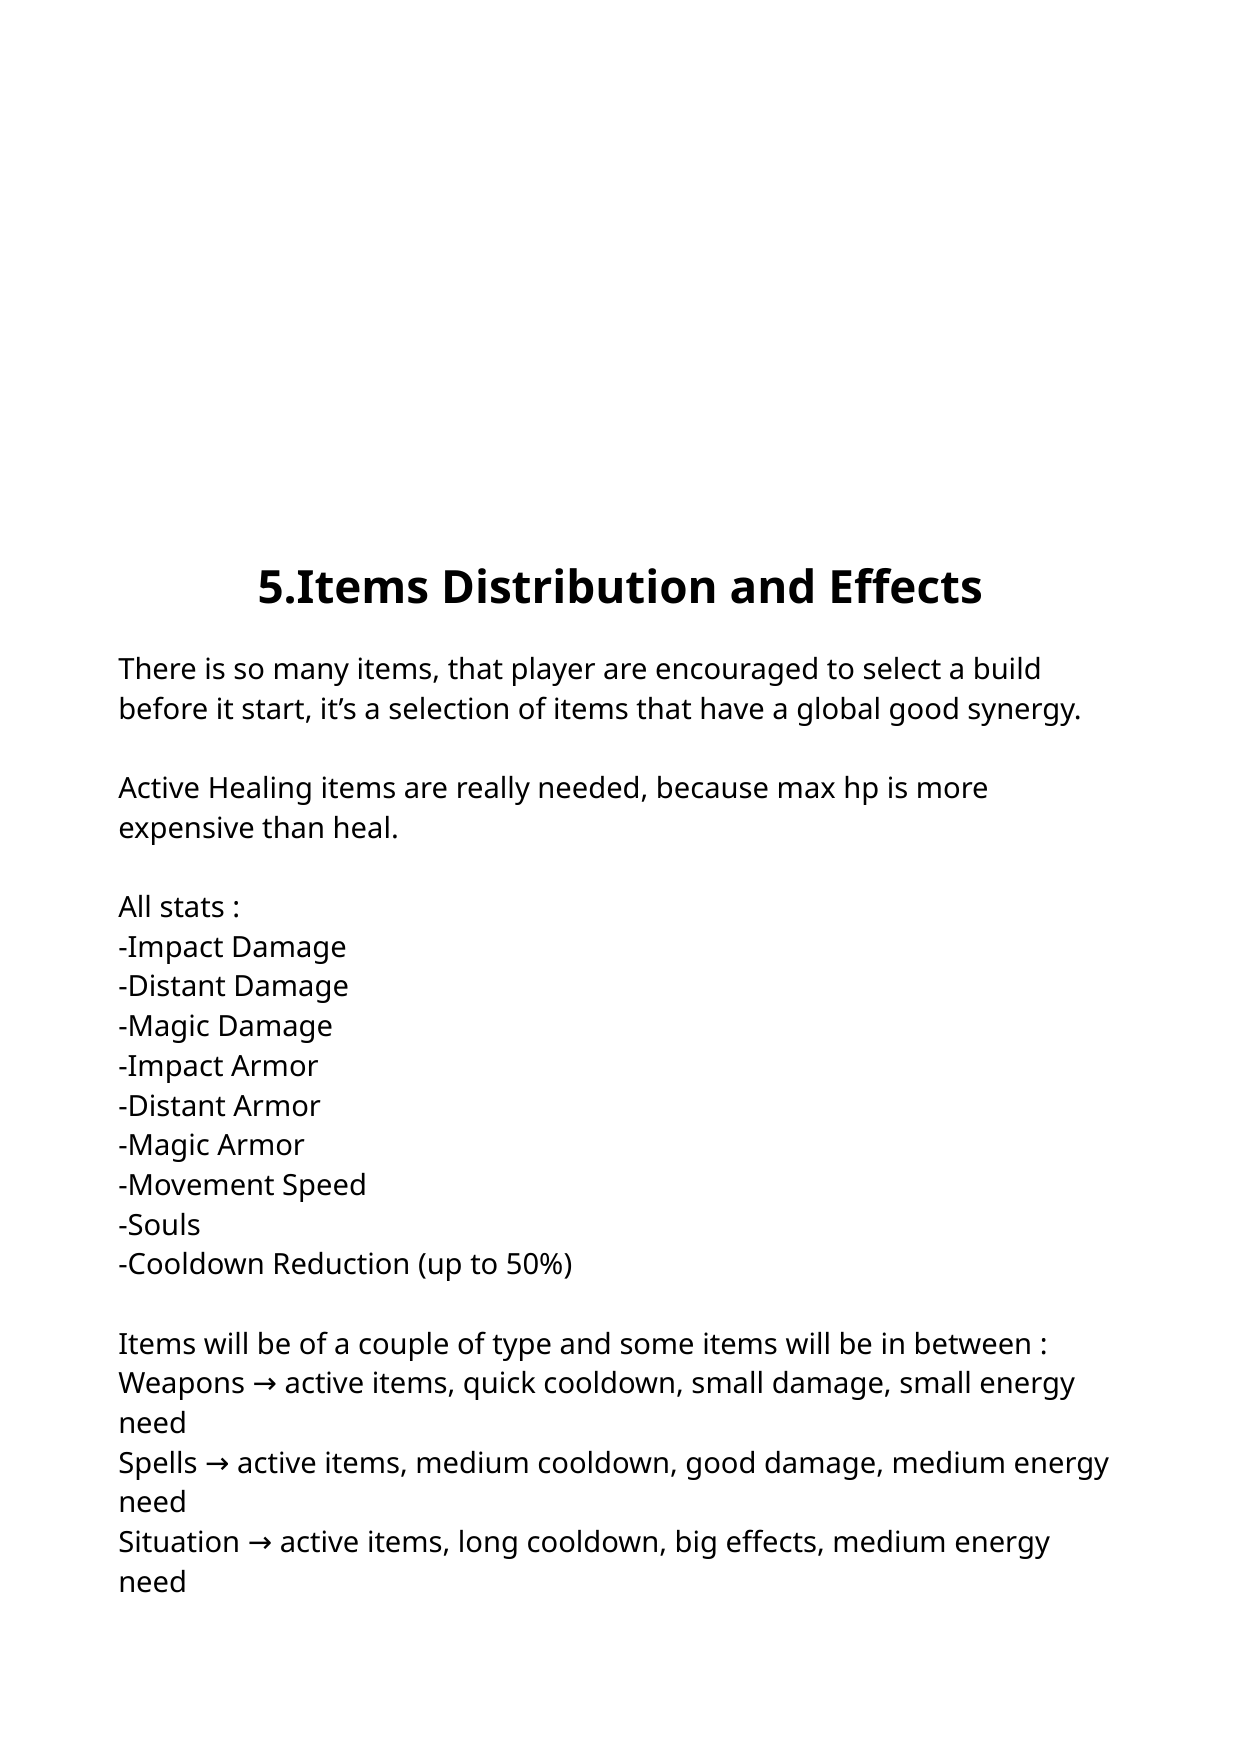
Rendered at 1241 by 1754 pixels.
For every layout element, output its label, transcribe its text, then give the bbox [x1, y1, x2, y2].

text Items will be of a couple of type and some items will be in between : [118, 1323, 1122, 1363]
text Situation → active items, long cooldown, big effects, medium energy need [118, 1521, 1122, 1601]
text -Souls [118, 1204, 1122, 1243]
text Spells → active items, medium cooldown, good damage, medium energy need [118, 1442, 1122, 1521]
text -Cooldown Reduction (up to 50%) [118, 1243, 1122, 1283]
text There is so many items, that player are encouraged to select a build before it start, it’s a selection of items that have a global good synergy. [118, 648, 1122, 728]
text -Distant Armor [118, 1085, 1122, 1124]
text -Movement Speed [118, 1164, 1122, 1204]
text Active Healing items are really needed, because max hp is more expensive than heal. [118, 767, 1122, 847]
text 5.Items Distribution and Effects [118, 555, 1122, 617]
text All stats : [118, 886, 1122, 926]
text -Impact Damage [118, 926, 1122, 966]
text -Magic Damage [118, 1005, 1122, 1045]
text -Impact Armor [118, 1045, 1122, 1085]
text Weapons → active items, quick cooldown, small damage, small energy need [118, 1363, 1122, 1442]
text -Distant Damage [118, 966, 1122, 1005]
text -Magic Armor [118, 1124, 1122, 1164]
